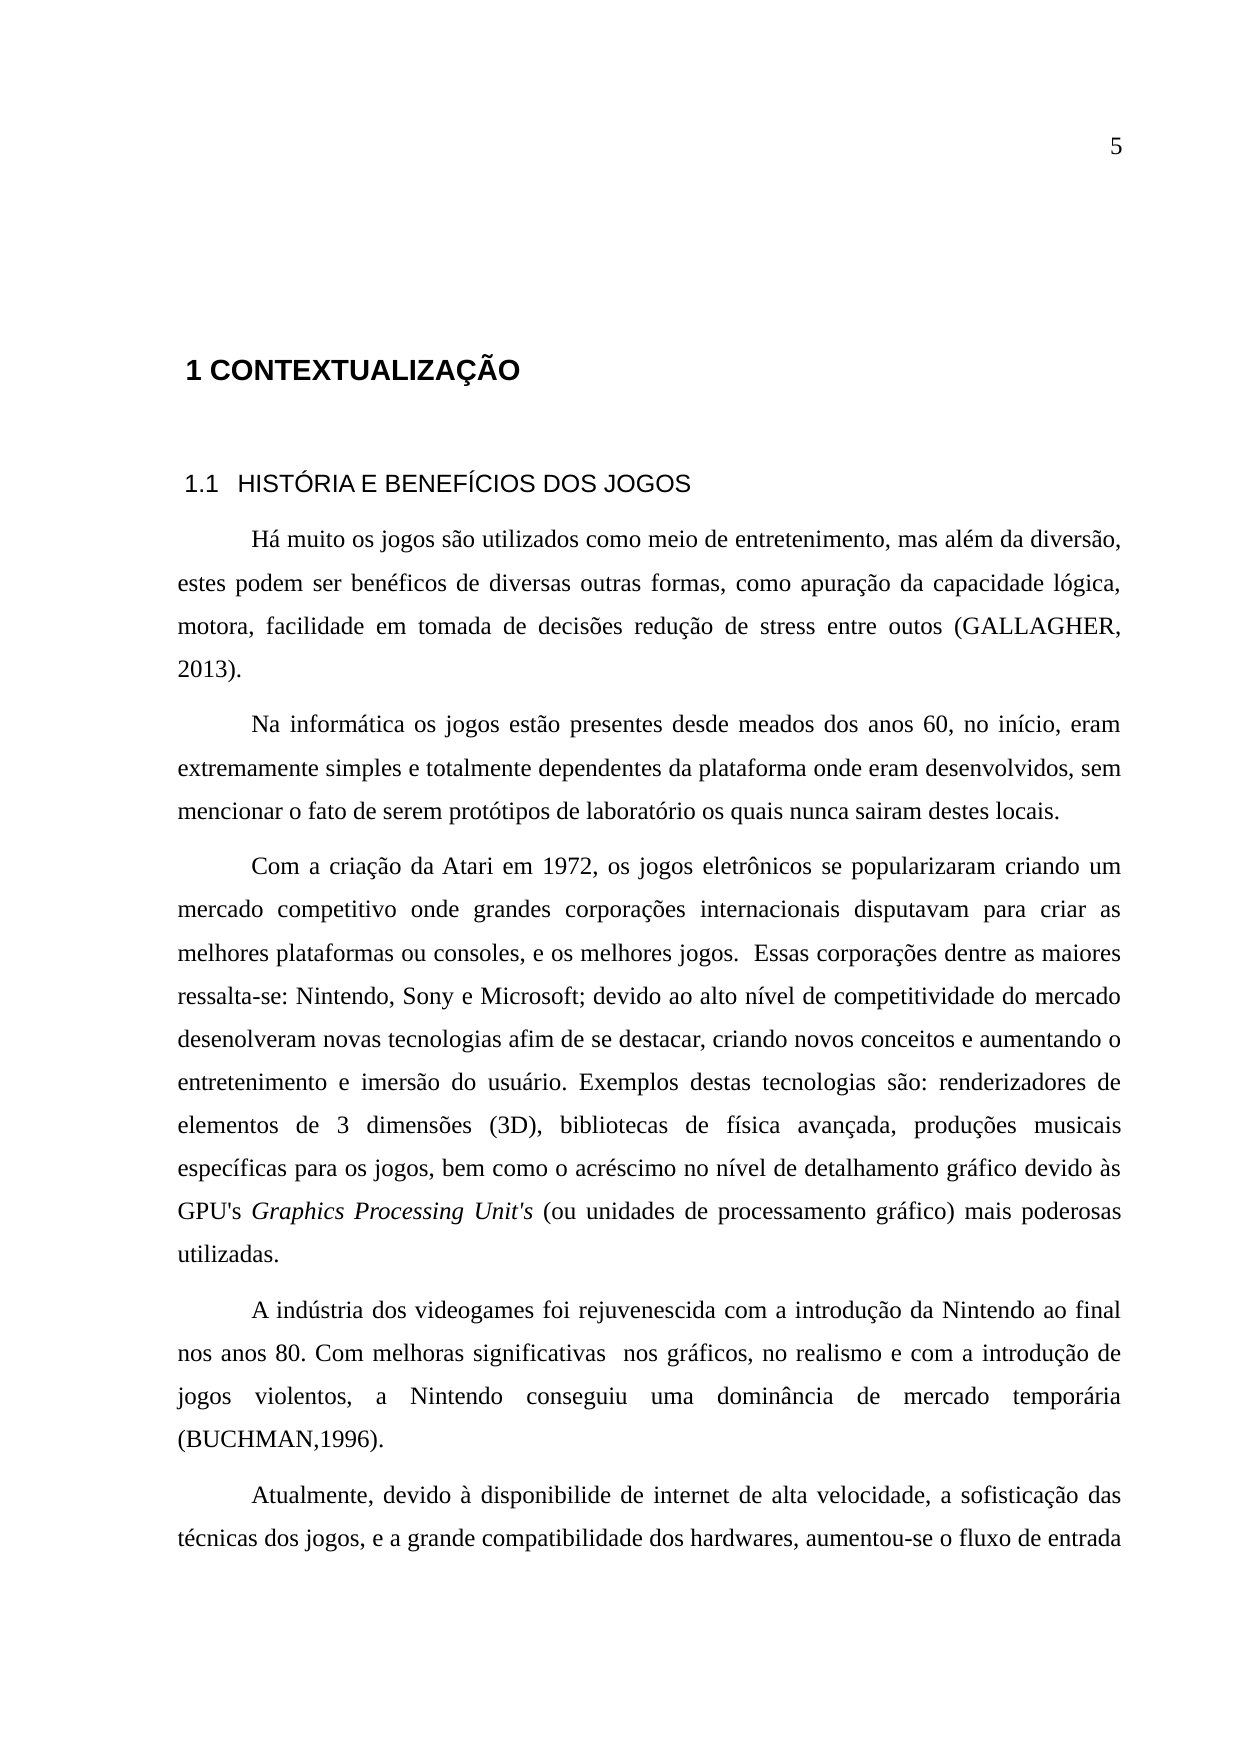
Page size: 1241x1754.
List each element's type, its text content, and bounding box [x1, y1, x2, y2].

text A indústria dos videogames foi rejuvenescida com a introdução da Nintendo ao final nos anos 80. Com melhoras significativas nos gráficos, no realismo e com a introdução de jogos violentos, a Nintendo conseguiu uma dominância de mercado temporária (BUCHMAN,1996). [177, 1295, 1122, 1453]
subtitle História e benefícios dos jogos [177, 469, 1122, 498]
subtitle CONTEXTUALIZAÇÃO [177, 353, 1122, 386]
text Há muito os jogos são utilizados como meio de entretenimento, mas além da diversão, estes podem ser benéficos de diversas outras formas, como apuração da capacidade lógica, motora, facilidade em tomada de decisões redução de stress entre outos (GALLAGHER, 2013). [177, 524, 1122, 683]
text Na informática os jogos estão presentes desde meados dos anos 60, no início, eram extremamente simples e totalmente dependentes da plataforma onde eram desenvolvidos, sem mencionar o fato de serem protótipos de laboratório os quais nunca sairam destes locais. [177, 709, 1122, 824]
text Com a criação da Atari em 1972, os jogos eletrônicos se popularizaram criando um mercado competitivo onde grandes corporações internacionais disputavam para criar as melhores plataformas ou consoles, e os melhores jogos. Essas corporações dentre as maiores ressalta-se: Nintendo, Sony e Microsoft; devido ao alto nível de competitividade do mercado desenolveram novas tecnologias afim de se destacar, criando novos conceitos e aumentando o entretenimento e imersão do usuário. Exemplos destas tecnologias são: renderizadores de elementos de 3 dimensões (3D), bibliotecas de física avançada, produções musicais específicas para os jogos, bem como o acréscimo no nível de detalhamento gráfico devido às GPU's Graphics Processing Unit's (ou unidades de processamento gráfico) mais poderosas utilizadas. [177, 851, 1122, 1268]
text Atualmente, devido à disponibilide de internet de alta velocidade, a sofisticação das técnicas dos jogos, e a grande compatibilidade dos hardwares, aumentou-se o fluxo de entrada [177, 1480, 1122, 1552]
